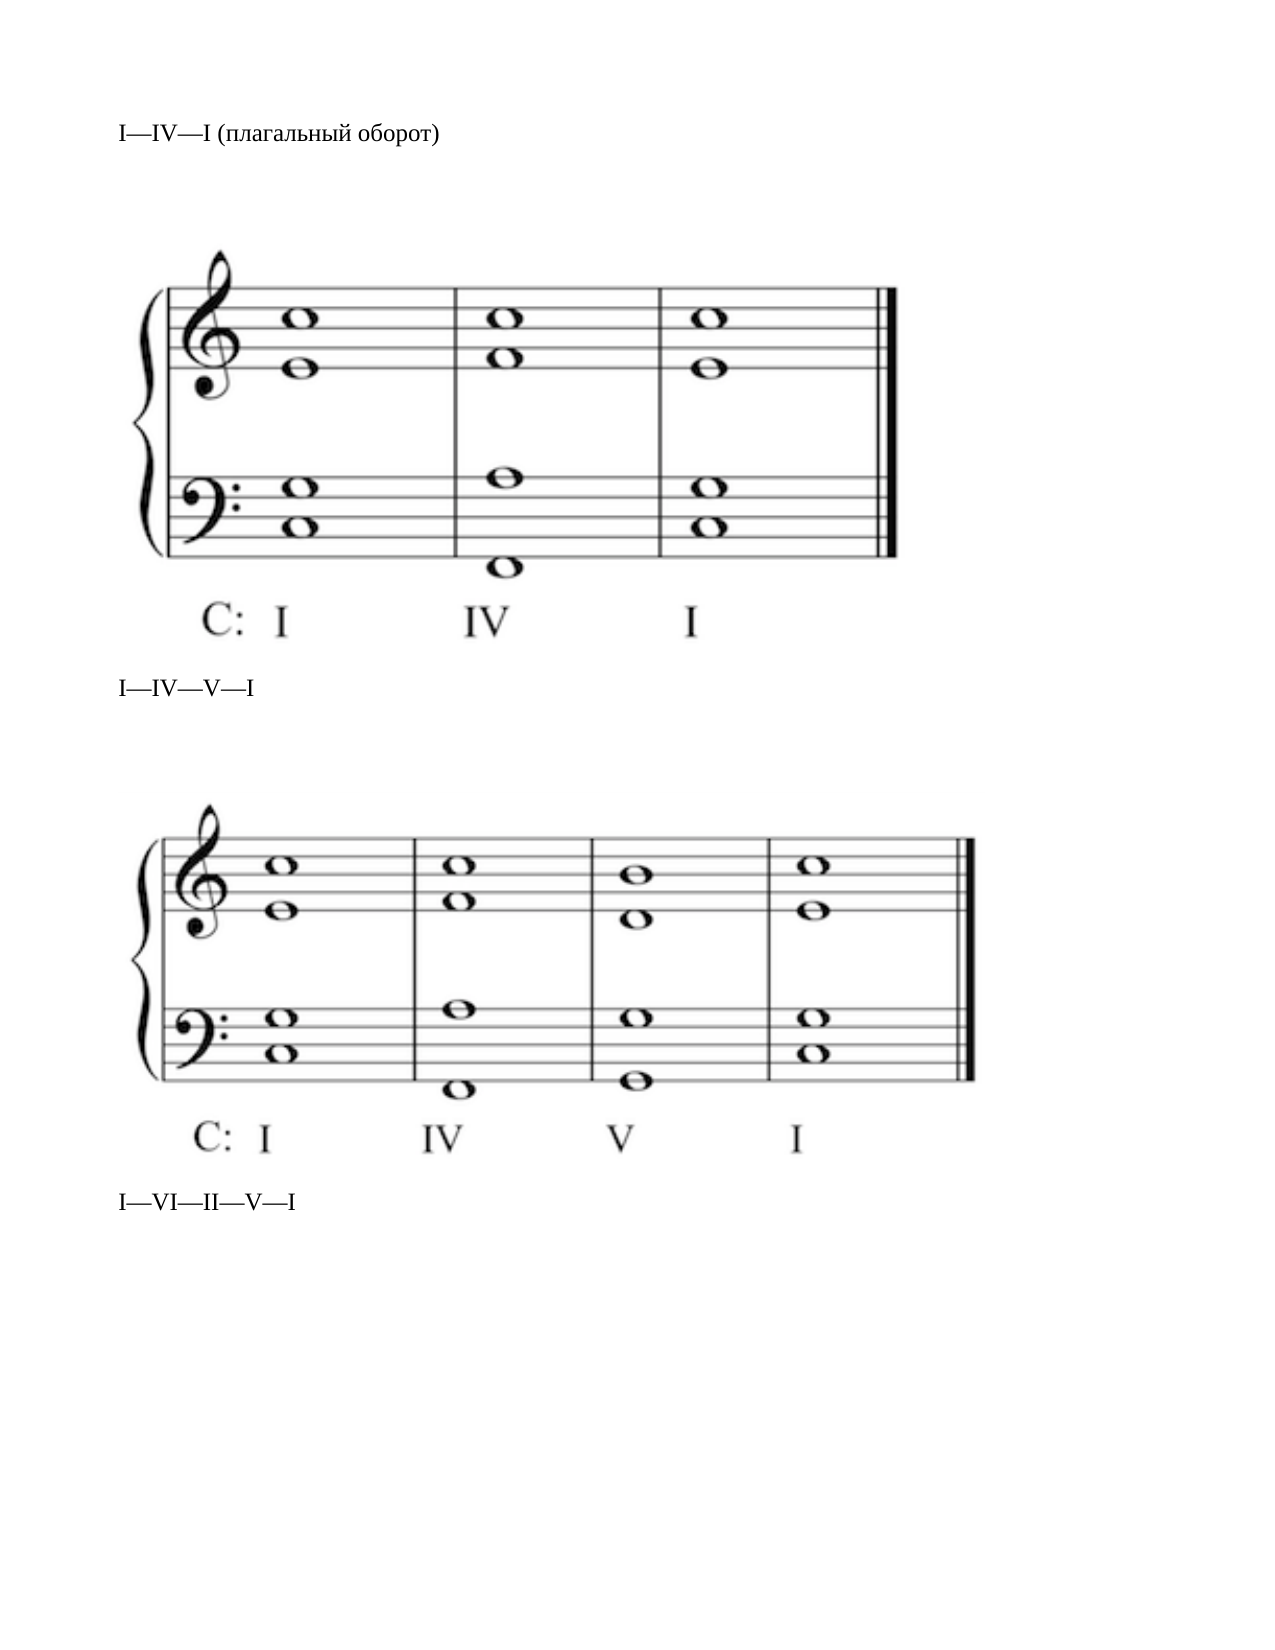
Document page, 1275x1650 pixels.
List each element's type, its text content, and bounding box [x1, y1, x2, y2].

text I—IV—I (плагальный оборот) [118, 118, 1157, 147]
text I—IV—V—I [118, 673, 1157, 702]
picture [118, 791, 986, 1167]
text I—VI—II—V—I [118, 1187, 1157, 1216]
picture [118, 236, 911, 654]
